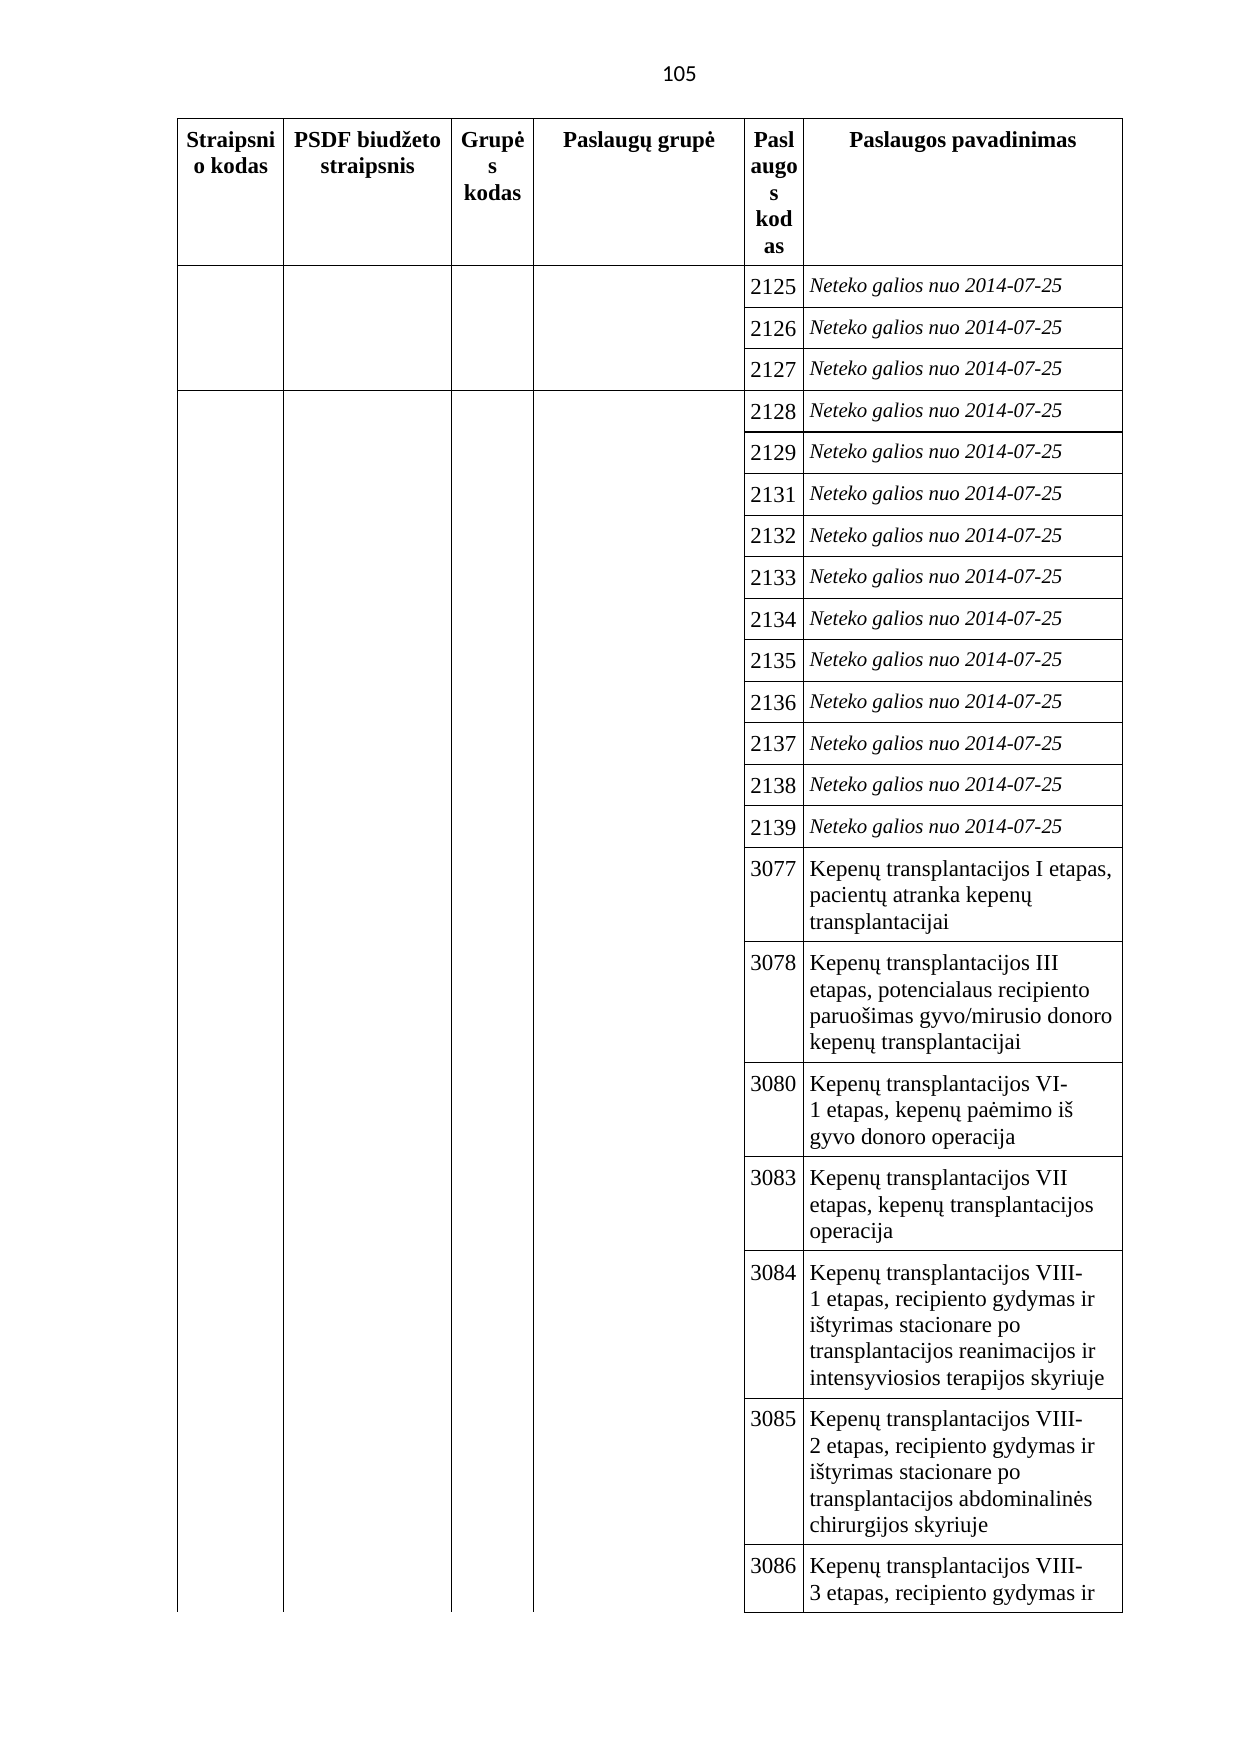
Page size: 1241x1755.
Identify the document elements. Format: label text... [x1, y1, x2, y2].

table_cell [178, 307, 283, 348]
table_cell [452, 266, 533, 307]
table_cell [178, 805, 283, 847]
table_cell Kepenų transplantacijos III etapas, potencialaus recipiento paruošimas gyvo/mirusio donoro kepenų transplantacijai [804, 942, 1122, 1062]
table_cell 3086 [745, 1545, 803, 1612]
table_cell [452, 598, 533, 639]
table_cell [284, 266, 451, 307]
table_cell 2131 [745, 474, 803, 514]
table_cell [534, 391, 744, 431]
table_cell 2126 [745, 308, 803, 348]
table_cell [452, 1156, 533, 1250]
table_cell [534, 556, 744, 598]
table_cell [284, 431, 451, 473]
table_cell [178, 764, 283, 805]
table_cell [284, 1156, 451, 1250]
table_cell [452, 307, 533, 348]
table_cell Neteko galios nuo 2014-07-25 [804, 599, 1122, 639]
table_cell [284, 1250, 451, 1397]
table_cell [284, 391, 451, 431]
table_cell [534, 764, 744, 805]
table_cell [534, 1250, 744, 1397]
table_cell [534, 266, 744, 307]
table_cell [284, 681, 451, 722]
table_cell Neteko galios nuo 2014-07-25 [804, 682, 1122, 722]
table_cell Neteko galios nuo 2014-07-25 [804, 557, 1122, 598]
table_cell [452, 805, 533, 847]
table_cell [534, 598, 744, 639]
table_cell [534, 515, 744, 556]
table_cell [534, 307, 744, 348]
table_cell Neteko galios nuo 2014-07-25 [804, 391, 1122, 431]
table_cell Kepenų transplantacijos VI-1 etapas, kepenų paėmimo iš gyvo donoro operacija [804, 1063, 1122, 1156]
table_cell [534, 473, 744, 514]
table_cell [452, 1250, 533, 1397]
table_cell Neteko galios nuo 2014-07-25 [804, 308, 1122, 348]
table_cell [452, 515, 533, 556]
table_cell 2139 [745, 806, 803, 847]
table_cell Neteko galios nuo 2014-07-25 [804, 516, 1122, 556]
table_cell [178, 941, 283, 1062]
table_cell [534, 1544, 744, 1612]
table_cell [452, 941, 533, 1062]
table_cell [178, 681, 283, 722]
table_cell [452, 847, 533, 941]
table_cell [452, 431, 533, 473]
table_cell [534, 681, 744, 722]
table_cell [178, 598, 283, 639]
table_cell [284, 348, 451, 390]
table_cell [178, 1156, 283, 1250]
table_cell [452, 556, 533, 598]
table_cell Kepenų transplantacijos VIII-3 etapas, recipiento gydymas ir [804, 1545, 1122, 1612]
table_cell [284, 639, 451, 681]
table_cell 2138 [745, 765, 803, 805]
table_cell [534, 722, 744, 764]
table_cell [452, 1544, 533, 1612]
table_header Paslaugos kodas [745, 119, 803, 265]
table_cell 2132 [745, 516, 803, 556]
table_cell [178, 1062, 283, 1156]
table_cell [284, 1544, 451, 1612]
table_cell 2136 [745, 682, 803, 722]
table_cell [178, 1544, 283, 1612]
table_cell [284, 598, 451, 639]
table_header Paslaugos pavadinimas [804, 119, 1122, 265]
table_cell [534, 805, 744, 847]
table_cell 2134 [745, 599, 803, 639]
table_cell [534, 847, 744, 941]
table_cell Neteko galios nuo 2014-07-25 [804, 640, 1122, 681]
table_cell [534, 1398, 744, 1544]
table_cell 2128 [745, 391, 803, 431]
table_cell [178, 266, 283, 307]
table_cell [452, 764, 533, 805]
table_cell Kepenų transplantacijos VII etapas, kepenų transplantacijos operacija [804, 1157, 1122, 1250]
table_cell [534, 941, 744, 1062]
table_cell 3078 [745, 942, 803, 1062]
table_cell [534, 639, 744, 681]
table_cell [178, 391, 283, 431]
table_cell Neteko galios nuo 2014-07-25 [804, 806, 1122, 847]
table_cell [452, 1062, 533, 1156]
table_cell 2135 [745, 640, 803, 681]
table_cell [452, 391, 533, 431]
table_cell Neteko galios nuo 2014-07-25 [804, 474, 1122, 514]
table_cell 2125 [745, 266, 803, 307]
table_cell Neteko galios nuo 2014-07-25 [804, 433, 1122, 473]
table_cell [534, 348, 744, 390]
table_cell 2137 [745, 723, 803, 764]
table_cell [178, 431, 283, 473]
table_cell [178, 1398, 283, 1544]
table_cell [452, 722, 533, 764]
table_cell Kepenų transplantacijos VIII-1 etapas, recipiento gydymas ir ištyrimas stacionare po transplantacijos reanimacijos ir intensyviosios terapijos skyriuje [804, 1251, 1122, 1397]
table_cell [178, 639, 283, 681]
table_cell [178, 515, 283, 556]
table_header Straipsnio kodas [178, 119, 283, 265]
table_cell [452, 473, 533, 514]
table_cell [452, 348, 533, 390]
table_cell [534, 431, 744, 473]
table_cell [534, 1062, 744, 1156]
table_cell [452, 639, 533, 681]
table_cell [178, 348, 283, 390]
table_cell 2129 [745, 433, 803, 473]
table_cell [284, 764, 451, 805]
table_cell [284, 556, 451, 598]
table_cell [284, 805, 451, 847]
table_cell [284, 722, 451, 764]
table_cell Kepenų transplantacijos I etapas, pacientų atranka kepenų transplantacijai [804, 848, 1122, 941]
table_header Paslaugų grupė [534, 119, 744, 265]
table_cell [284, 473, 451, 514]
table_cell 3083 [745, 1157, 803, 1250]
table_cell [452, 1398, 533, 1544]
table_cell 2133 [745, 557, 803, 598]
table_cell Neteko galios nuo 2014-07-25 [804, 349, 1122, 390]
table_cell [178, 556, 283, 598]
table_cell [284, 307, 451, 348]
table_cell [284, 941, 451, 1062]
table_header PSDF biudžeto straipsnis [284, 119, 451, 265]
table_cell 3085 [745, 1399, 803, 1544]
table_cell [178, 1250, 283, 1397]
table_cell [178, 473, 283, 514]
table_cell 3077 [745, 848, 803, 941]
table_cell [452, 681, 533, 722]
table_cell Kepenų transplantacijos VIII-2 etapas, recipiento gydymas ir ištyrimas stacionare po transplantacijos abdominalinės chirurgijos skyriuje [804, 1399, 1122, 1544]
table_cell Neteko galios nuo 2014-07-25 [804, 723, 1122, 764]
table_header Grupės kodas [452, 119, 533, 265]
table_cell [534, 1156, 744, 1250]
table_cell 3080 [745, 1063, 803, 1156]
table_cell Neteko galios nuo 2014-07-25 [804, 266, 1122, 307]
table_cell [284, 515, 451, 556]
table_cell [178, 722, 283, 764]
table_cell [284, 1398, 451, 1544]
table_cell 2127 [745, 349, 803, 390]
table_cell 3084 [745, 1251, 803, 1397]
table_cell [284, 1062, 451, 1156]
table_cell [178, 847, 283, 941]
table_cell Neteko galios nuo 2014-07-25 [804, 765, 1122, 805]
table_cell [284, 847, 451, 941]
